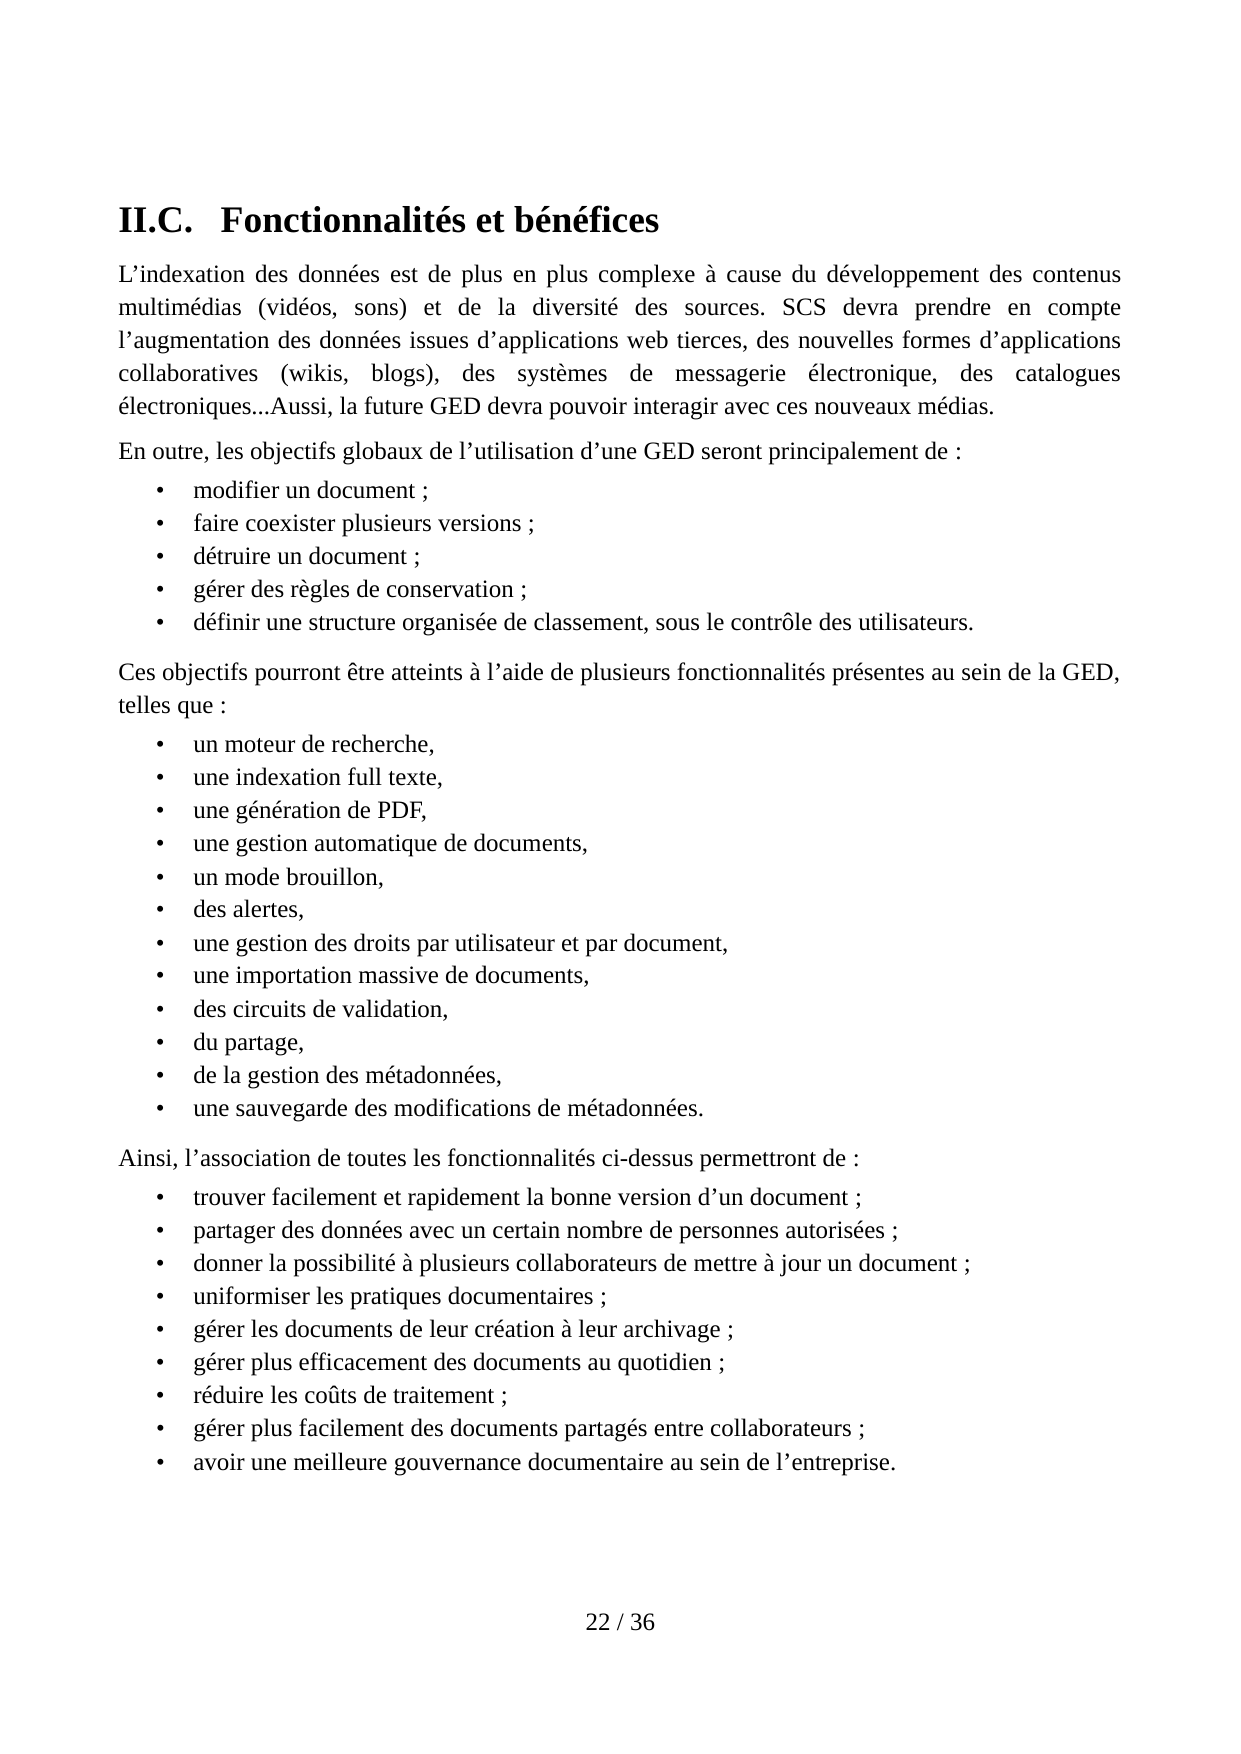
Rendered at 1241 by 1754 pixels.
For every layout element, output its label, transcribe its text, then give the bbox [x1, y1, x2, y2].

subtitle Fonctionnalités et bénéfices [118, 197, 1122, 240]
list réduire les coûts de traitement ; [156, 1381, 1122, 1409]
text En outre, les objectifs globaux de l’utilisation d’une GED seront principalement de : [118, 436, 1122, 464]
list un moteur de recherche, [156, 729, 1122, 758]
list du partage, [156, 1027, 1122, 1055]
list une génération de PDF, [156, 796, 1122, 824]
list avoir une meilleure gouvernance documentaire au sein de l’entreprise. [156, 1447, 1122, 1475]
list une gestion des droits par utilisateur et par document, [156, 928, 1122, 956]
list gérer plus efficacement des documents au quotidien ; [156, 1347, 1122, 1376]
list gérer plus facilement des documents partagés entre collaborateurs ; [156, 1413, 1122, 1442]
text L’indexation des données est de plus en plus complexe à cause du développement des contenus multimédias (vidéos, sons) et de la diversité des sources. SCS devra prendre en compte l’augmentation des données issues d’applications web tierces, des nouvelles formes d’applications collaboratives (wikis, blogs), des systèmes de messagerie électronique, des catalogues électroniques...Aussi, la future GED devra pouvoir interagir avec ces nouveaux médias. [118, 259, 1122, 419]
list définir une structure organisée de classement, sous le contrôle des utilisateurs. [156, 607, 1122, 636]
list une importation massive de documents, [156, 961, 1122, 989]
list uniformiser les pratiques documentaires ; [156, 1281, 1122, 1310]
list faire coexister plusieurs versions ; [156, 508, 1122, 536]
list une indexation full texte, [156, 762, 1122, 791]
list des circuits de validation, [156, 994, 1122, 1022]
list gérer des règles de conservation ; [156, 574, 1122, 602]
list de la gestion des métadonnées, [156, 1060, 1122, 1088]
list modifier un document ; [156, 475, 1122, 503]
list une sauvegarde des modifications de métadonnées. [156, 1093, 1122, 1121]
list trouver facilement et rapidement la bonne version d’un document ; [156, 1182, 1122, 1211]
list détruire un document ; [156, 541, 1122, 569]
list un mode brouillon, [156, 862, 1122, 890]
list gérer les documents de leur création à leur archivage ; [156, 1314, 1122, 1343]
text Ces objectifs pourront être atteints à l’aide de plusieurs fonctionnalités présentes au sein de la GED, telles que : [118, 657, 1122, 719]
list partager des données avec un certain nombre de personnes autorisées ; [156, 1215, 1122, 1244]
list des alertes, [156, 894, 1122, 923]
text Ainsi, l’association de toutes les fonctionnalités ci-dessus permettront de : [118, 1143, 1122, 1172]
list une gestion automatique de documents, [156, 828, 1122, 857]
list donner la possibilité à plusieurs collaborateurs de mettre à jour un document ; [156, 1248, 1122, 1277]
